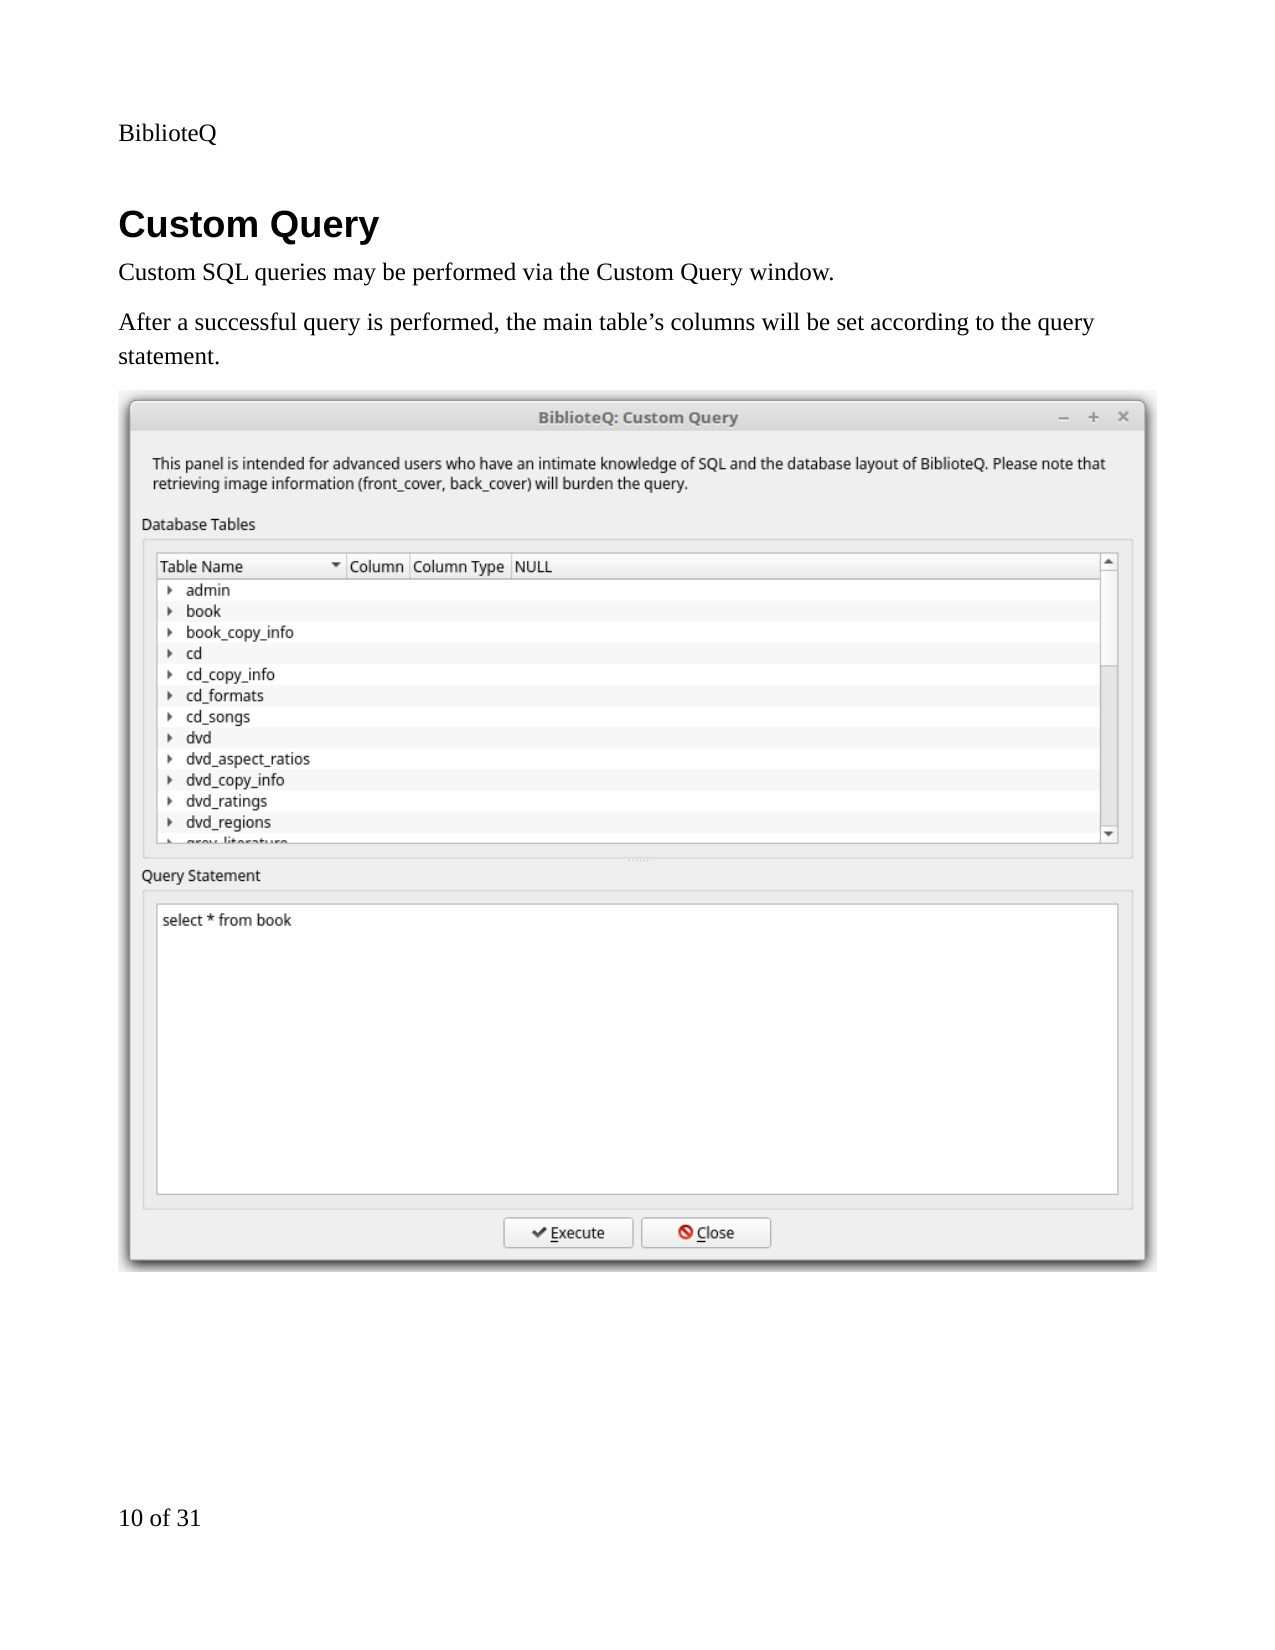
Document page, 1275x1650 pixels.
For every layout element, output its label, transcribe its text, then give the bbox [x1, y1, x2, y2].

text Custom SQL queries may be performed via the Custom Query window. [118, 257, 1157, 286]
text After a successful query is performed, the main table’s columns will be set according to the query statement. [118, 307, 1157, 370]
subtitle Custom Query [118, 201, 1157, 245]
picture [118, 390, 1157, 1272]
